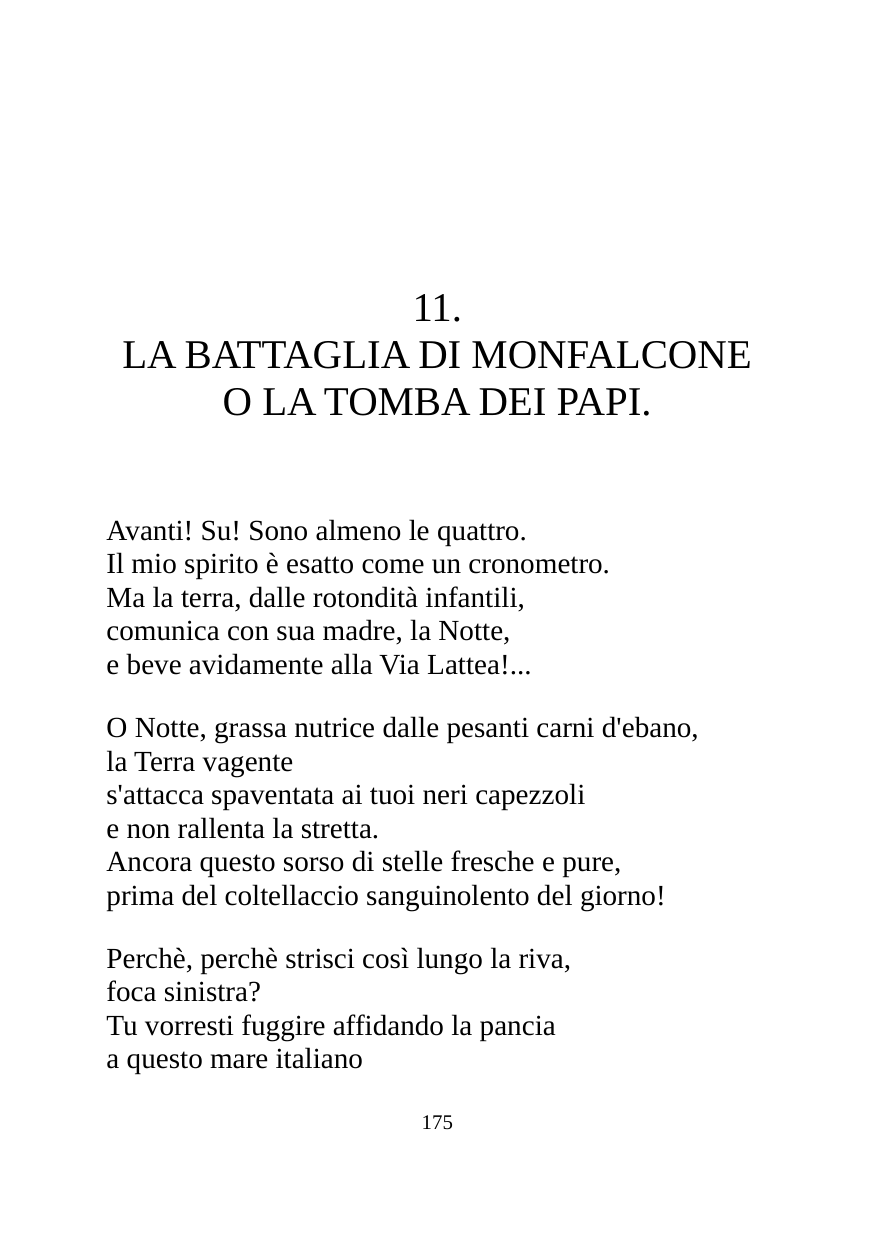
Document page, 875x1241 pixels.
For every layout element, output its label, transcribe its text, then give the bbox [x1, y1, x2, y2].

text Perchè, perchè strisci così lungo la riva, foca sinistra? Tu vorresti fuggire affidando la pancia a questo mare italiano [106, 941, 768, 1075]
text O Notte, grassa nutrice dalle pesanti carni d'ebano, la Terra vagente s'attacca spaventata ai tuoi neri capezzoli e non rallenta la stretta. Ancora questo sorso di stelle fresche e pure, prima del coltellaccio sanguinolento del giorno! [106, 710, 768, 911]
text Avanti! Su! Sono almeno le quattro. Il mio spirito è esatto come un cronometro. Ma la terra, dalle rotondità infantili, comunica con sua madre, la Notte, e beve avidamente alla Via Lattea!... [106, 513, 768, 681]
subtitle 11. LA BATTAGLIA DI MONFALCONE O LA TOMBA DEI PAPI. [106, 283, 768, 424]
